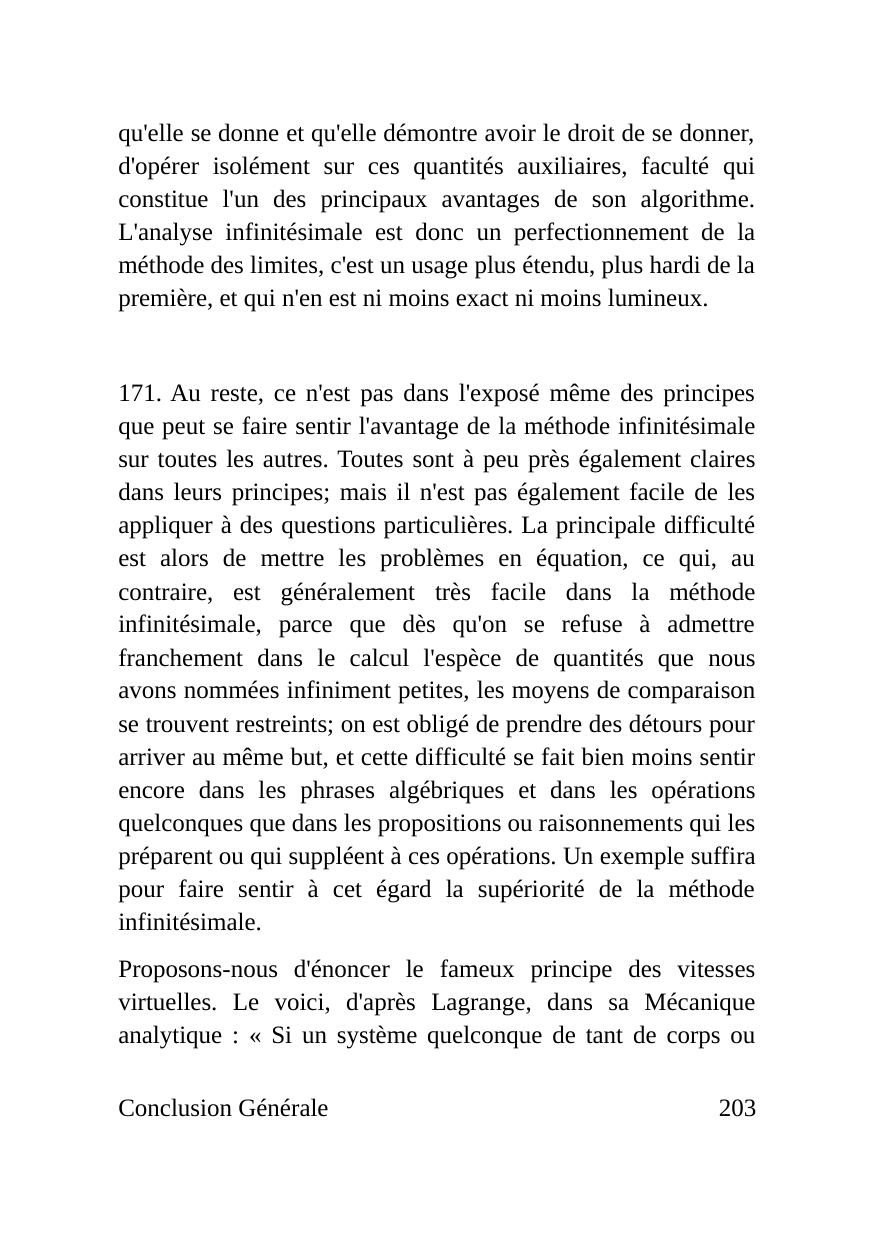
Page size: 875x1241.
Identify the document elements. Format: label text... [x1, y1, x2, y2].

text Proposons-nous d'énoncer le fameux principe des vitesses virtuelles. Le voici, d'après Lagrange, dans sa Mécanique analytique : « Si un système quelconque de tant de corps ou [118, 954, 756, 1049]
text qu'elle se donne et qu'elle démontre avoir le droit de se donner, d'opérer isolément sur ces quantités auxiliaires, faculté qui constitue l'un des principaux avantages de son algorithme. L'analyse infinitésimale est donc un perfectionnement de la méthode des limites, c'est un usage plus étendu, plus hardi de la première, et qui n'en est ni moins exact ni moins lumineux. [118, 118, 756, 312]
text 171. Au reste, ce n'est pas dans l'exposé même des principes que peut se faire sentir l'avantage de la méthode infinitésimale sur toutes les autres. Toutes sont à peu près également claires dans leurs principes; mais il n'est pas également facile de les appliquer à des questions particulières. La principale difficulté est alors de mettre les problèmes en équation, ce qui, au contraire, est généralement très facile dans la méthode infinitésimale, parce que dès qu'on se refuse à admettre franchement dans le calcul l'espèce de quantités que nous avons nommées infiniment petites, les moyens de comparaison se trouvent restreints; on est obligé de prendre des détours pour arriver au même but, et cette difficulté se fait bien moins sentir encore dans les phrases algébriques et dans les opérations quelconques que dans les propositions ou raisonnements qui les préparent ou qui suppléent à ces opérations. Un exemple suffira pour faire sentir à cet égard la supériorité de la méthode infinitésimale. [118, 378, 756, 936]
